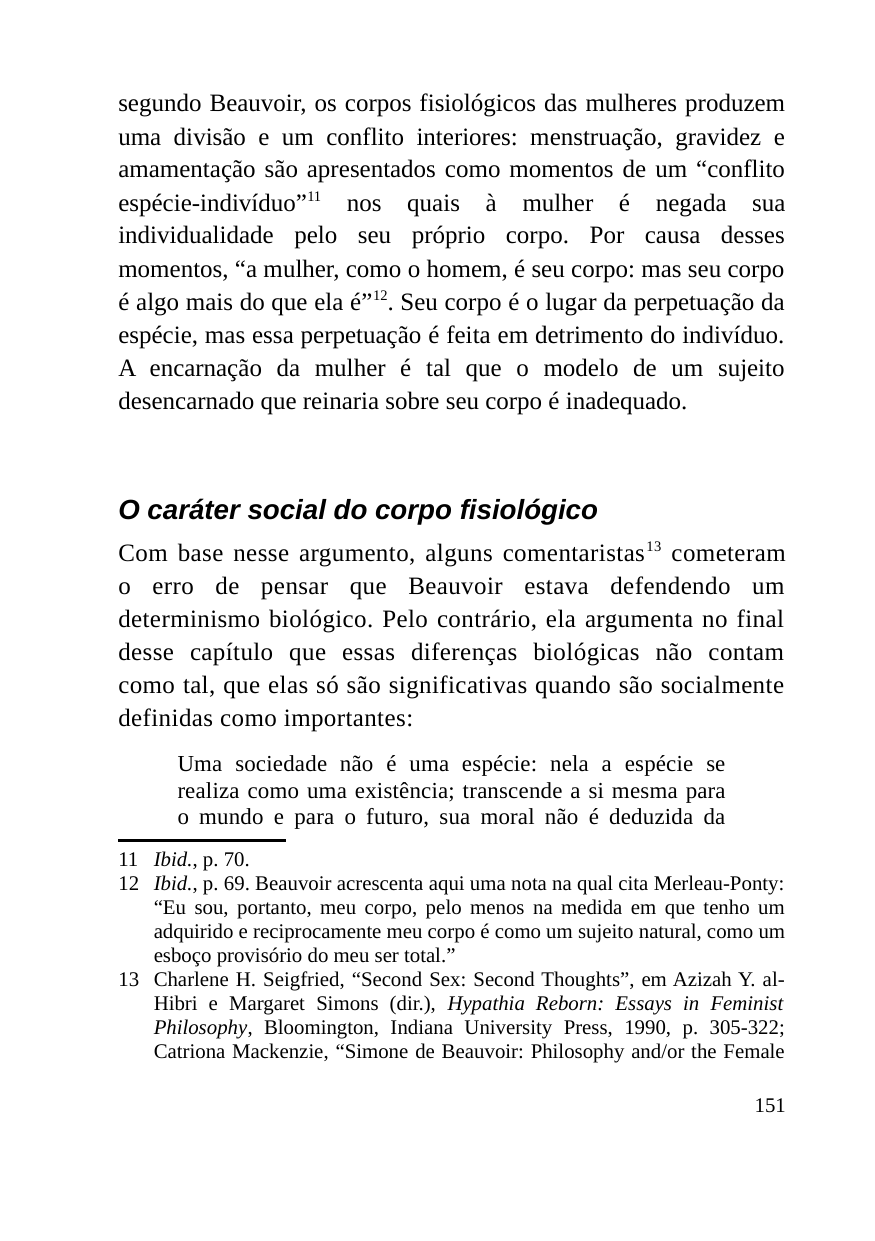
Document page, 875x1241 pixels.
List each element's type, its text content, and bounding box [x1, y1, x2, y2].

text Com base nesse argumento, alguns comentaristas cometeram o erro de pensar que Beauvoir estava defendendo um determinismo biológico. Pelo contrário, ela argumenta no final desse capítulo que essas diferenças biológicas não contam como tal, que elas só são significativas quando são socialmente definidas como importantes: [118, 538, 786, 732]
text Charlene H. Seigfried, “Second Sex: Second Thoughts”, em Azizah Y. al-Hibri e Margaret Simons (dir.), Hypathia Reborn: Essays in Feminist Philosophy, Bloomington, Indiana University Press, 1990, p. 305-322; Catriona Mackenzie, “Simone de Beauvoir: Philosophy and/or the Female [118, 967, 786, 1063]
text Ibid., p. 69. Beauvoir acrescenta aqui uma nota na qual cita Merleau-Ponty: “Eu sou, portanto, meu corpo, pelo menos na medida em que tenho um adquirido e reciprocamente meu corpo é como um sujeito natural, como um esboço provisório do meu ser total.” [118, 871, 786, 967]
text segundo Beauvoir, os corpos fisiológicos das mulheres produzem uma divisão e um conflito interiores: menstruação, gravidez e amamentação são apresentados como momentos de um “conflito espécie-indivíduo” nos quais à mulher é negada sua individualidade pelo seu próprio corpo. Por causa desses momentos, “a mulher, como o homem, é seu corpo: mas seu corpo é algo mais do que ela é”. Seu corpo é o lugar da perpetuação da espécie, mas essa perpetuação é feita em detrimento do indivíduo. A encarnação da mulher é tal que o modelo de um sujeito desencarnado que reinaria sobre seu corpo é inadequado. [118, 88, 786, 414]
text Ibid., p. 70. [118, 847, 786, 871]
subtitle O caráter social do corpo fisiológico [118, 493, 786, 525]
text Uma sociedade não é uma espécie: nela a espécie se realiza como uma existência; transcende a si mesma para o mundo e para o futuro, sua moral não é deduzida da [177, 751, 726, 829]
